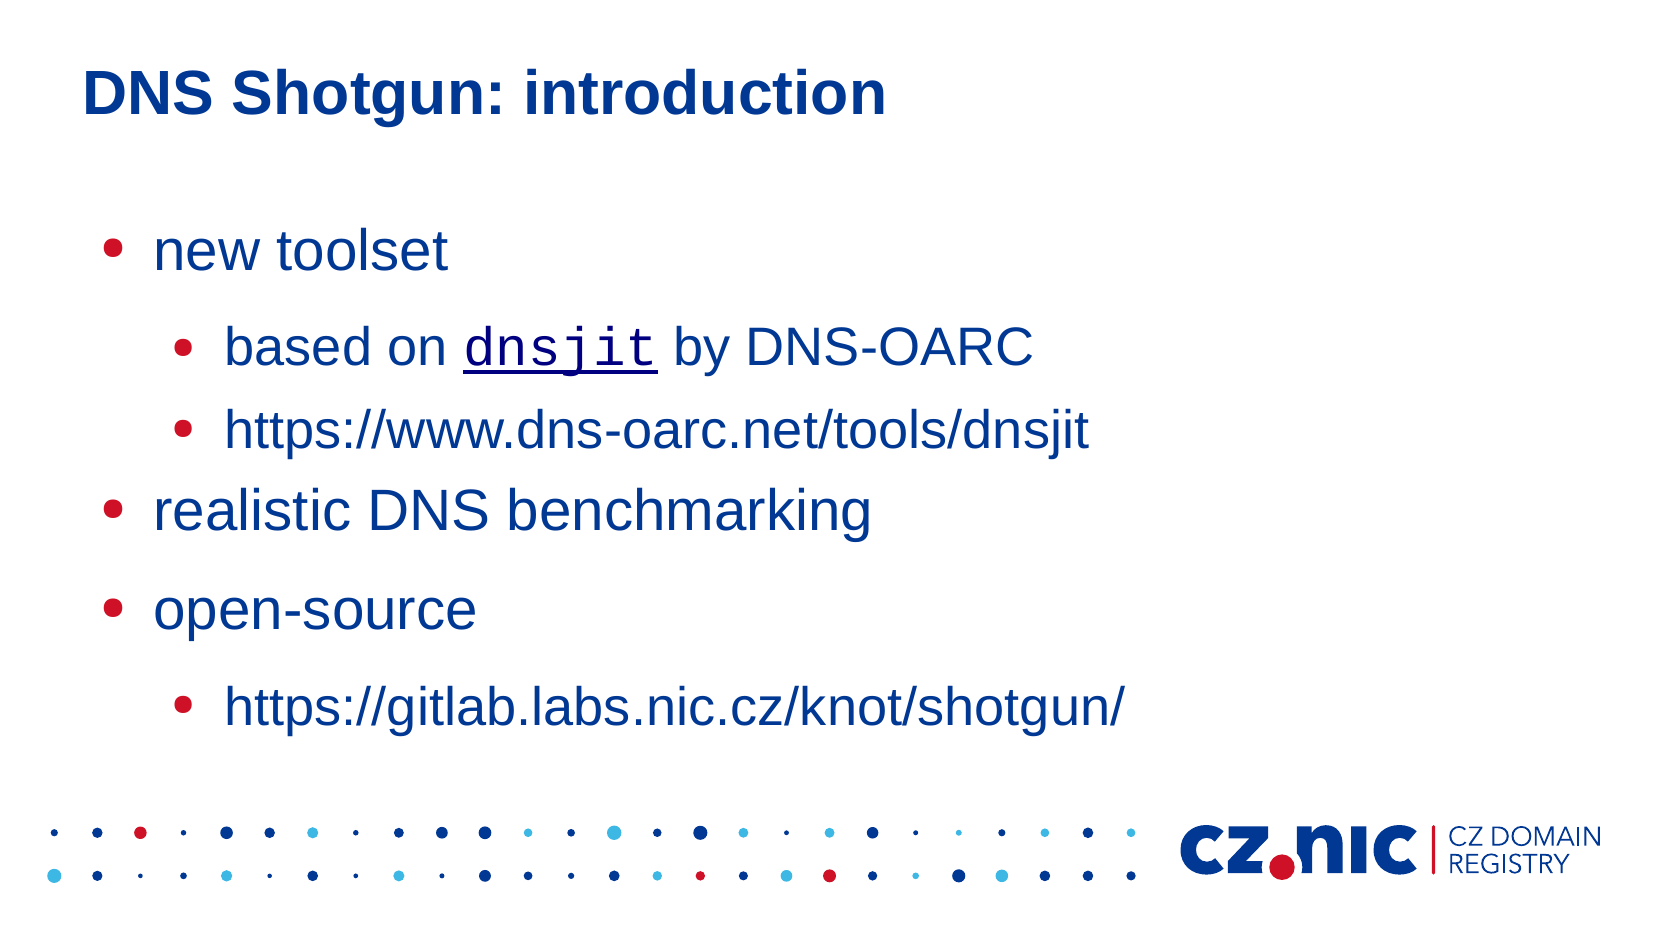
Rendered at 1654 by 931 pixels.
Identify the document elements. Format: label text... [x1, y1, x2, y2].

title DNS Shotgun: introduction [82, 53, 1571, 133]
list new toolset based on dnsjit by DNS-OARC https://www.dns-oarc.net/tools/dnsjit realistic DNS benchmarking open-source https://gitlab.labs.nic.cz/knot/shotgun/ [82, 217, 1571, 815]
